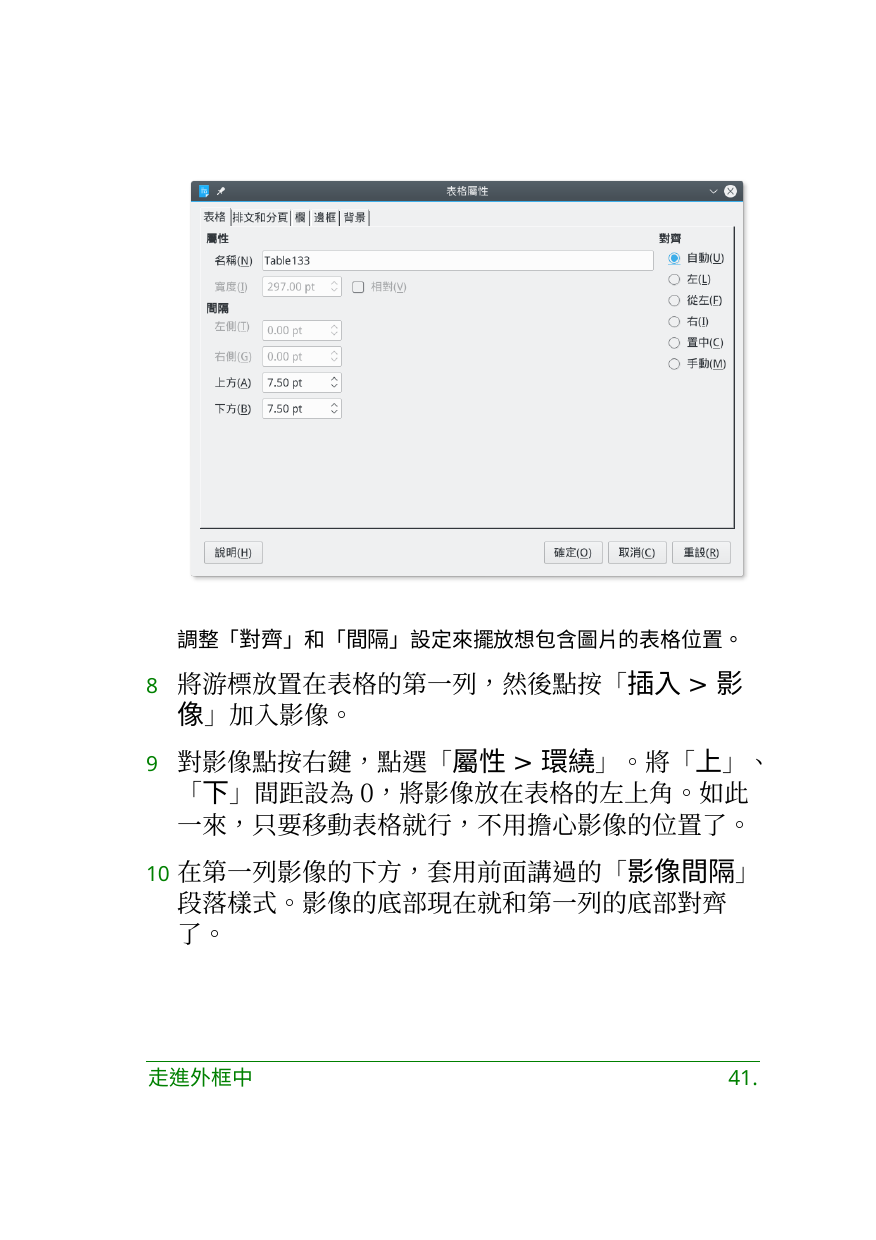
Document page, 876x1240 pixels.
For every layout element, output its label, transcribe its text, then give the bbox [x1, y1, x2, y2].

list 將游標放置在表格的第一列，然後點按「插入 > 影像」加入影像。 [146, 668, 760, 731]
picture [186, 177, 752, 585]
list 在第一列影像的下方，套用前面講過的「影像間隔」段落樣式。影像的底部現在就和第一列的底部對齊了。 [146, 856, 760, 950]
table_cell 調整「對齊」和「間隔」設定來擺放想包含圖片的表格位置。 [177, 618, 760, 653]
table_header [177, 146, 760, 584]
table_header [177, 585, 760, 618]
list 對影像點按右鍵，點選「屬性 > 環繞」。將「上」、「下」間距設為 0，將影像放在表格的左上角。如此一來，只要移動表格就行，不用擔心影像的位置了。 [146, 747, 760, 840]
